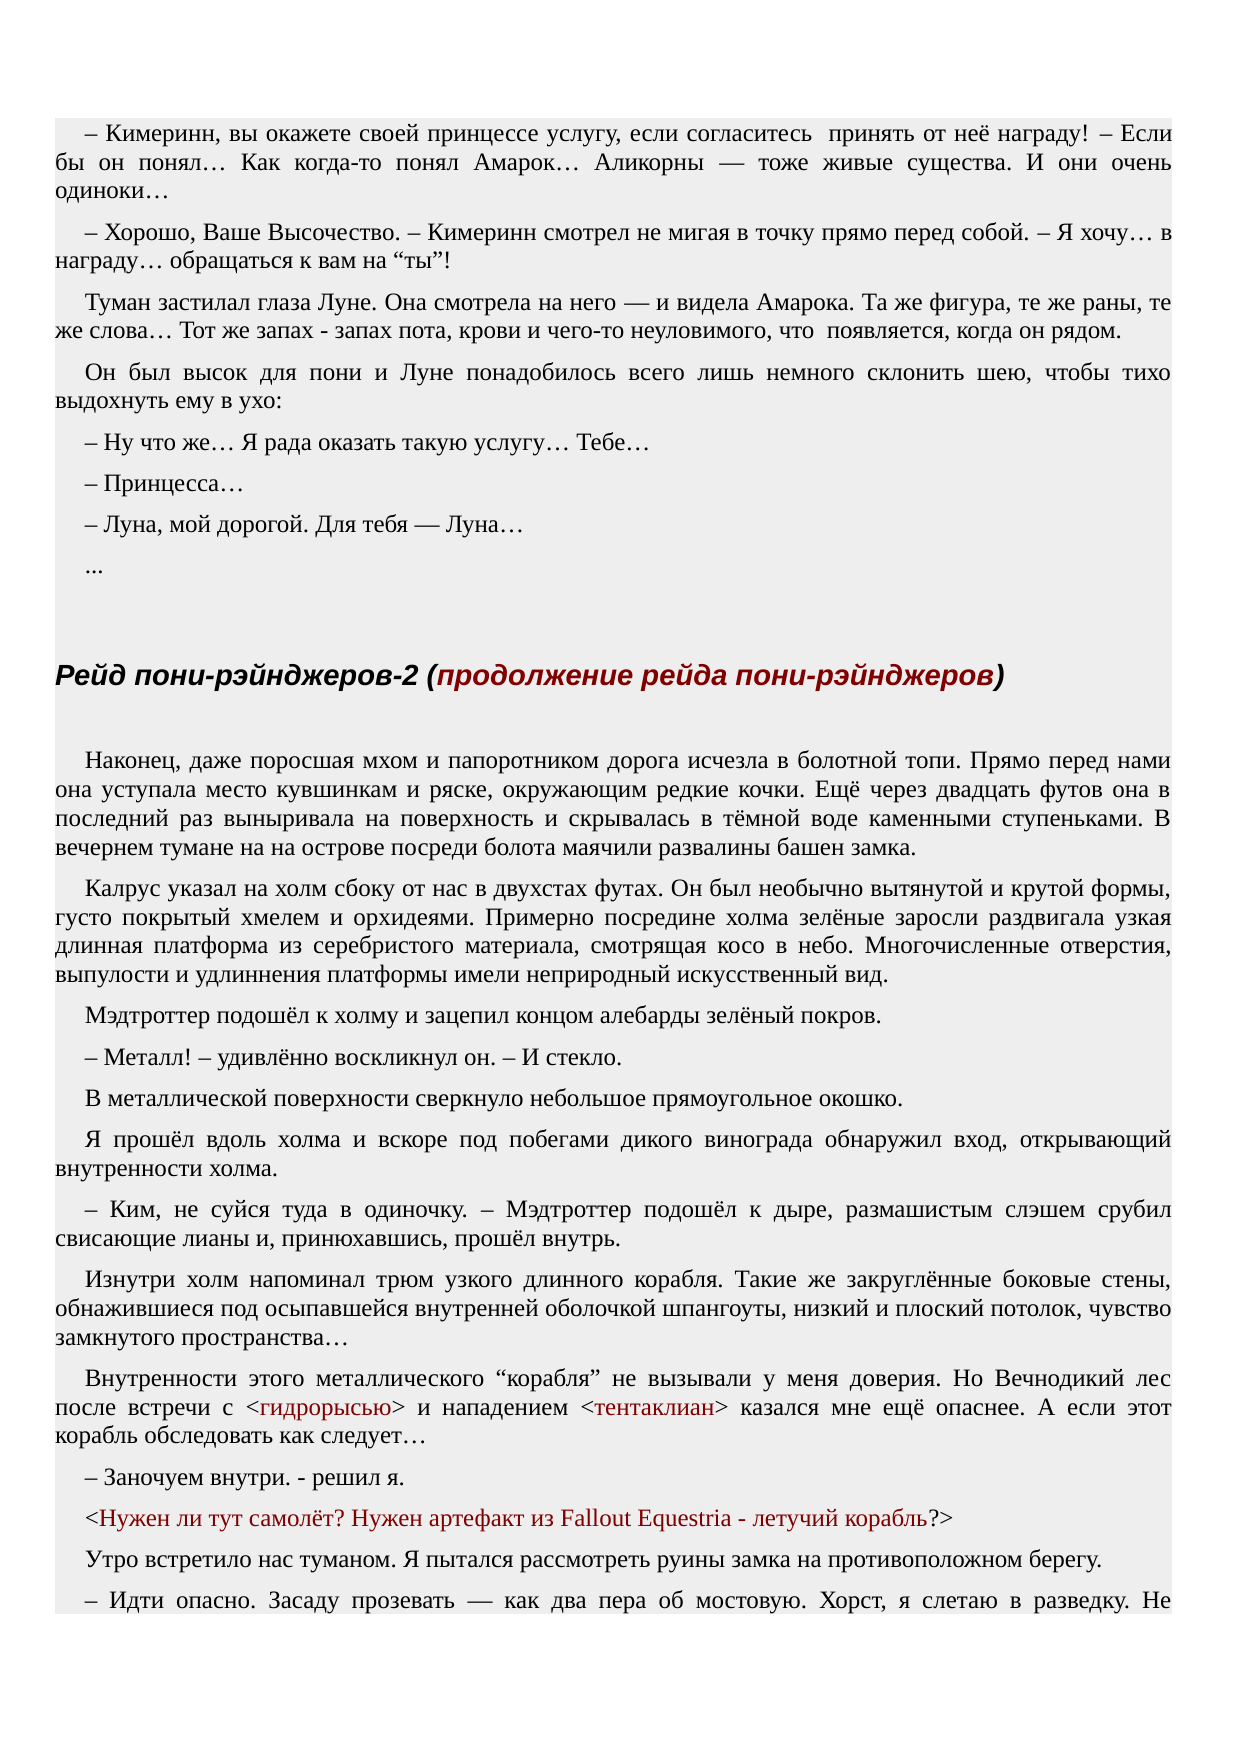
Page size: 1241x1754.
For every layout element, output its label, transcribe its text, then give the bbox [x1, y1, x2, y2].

text Мэдтроттер подошёл к холму и зацепил концом алебарды зелёный покров. [55, 1000, 1172, 1029]
text Утро встретило нас туманом. Я пытался рассмотреть руины замка на противоположном берегу. [55, 1544, 1172, 1573]
text – Ким, не суйся туда в одиночку. – Мэдтроттер подошёл к дыре, размашистым слэшем срубил свисающие лианы и, принюхавшись, прошёл внутрь. [55, 1194, 1172, 1252]
text – Идти опасно. Засаду прозевать — как два пера об мостовую. Хорст, я слетаю в разведку. Не [55, 1585, 1172, 1614]
text Наконец, даже поросшая мхом и папоротником дорога исчезла в болотной топи. Прямо перед нами она уступала место кувшинкам и ряске, окружающим редкие кочки. Ещё через двадцать футов она в последний раз выныривала на поверхность и скрывалась в тёмной воде каменными ступеньками. В вечернем тумане на на острове посреди болота маячили развалины башен замка. [55, 745, 1172, 860]
text – Хорошо, Ваше Высочество. – Кимеринн смотрел не мигая в точку прямо перед собой. – Я хочу… в награду… обращаться к вам на “ты”! [55, 217, 1172, 274]
text Калрус указал на холм сбоку от нас в двухстах футах. Он был необычно вытянутой и крутой формы, густо покрытый хмелем и орхидеями. Примерно посредине холма зелёные заросли раздвигала узкая длинная платформа из серебристого материала, смотрящая косо в небо. Многочисленные отверстия, выпулости и удлиннения платформы имели неприродный искусственный вид. [55, 873, 1172, 988]
text Он был высок для пони и Луне понадобилось всего лишь немного склонить шею, чтобы тихо выдохнуть ему в ухо: [55, 357, 1172, 414]
text – Заночуем внутри. - решил я. [55, 1462, 1172, 1490]
text В металлической поверхности сверкнуло небольшое прямоугольное окошко. [55, 1083, 1172, 1112]
text – Металл! – удивлённо воскликнул он. – И стекло. [55, 1042, 1172, 1070]
text Туман застилал глаза Луне. Она смотрела на него — и видела Амарока. Та же фигура, те же раны, те же слова… Тот же запах - запах пота, крови и чего-то неуловимого, что появляется, когда он рядом. [55, 287, 1172, 344]
text – Луна, мой дорогой. Для тебя — Луна… [55, 509, 1172, 538]
text ... [55, 551, 1172, 579]
text Изнутри холм напоминал трюм узкого длинного корабля. Такие же закруглённые боковые стены, обнажившиеся под осыпавшейся внутренней оболочкой шпангоуты, низкий и плоский потолок, чувство замкнутого пространства… [55, 1264, 1172, 1350]
subtitle Рейд пони-рэйнджеров-2 (продолжение рейда пони-рэйнджеров) [55, 658, 1172, 692]
text – Принцесса… [55, 468, 1172, 497]
text Я прошёл вдоль холма и вскоре под побегами дикого винограда обнаружил вход, открывающий внутренности холма. [55, 1124, 1172, 1182]
text Внутренности этого металлического “корабля” не вызывали у меня доверия. Но Вечнодикий лес после встречи с <гидрорысью> и нападением <тентаклиан> казался мне ещё опаснее. А если этот корабль обследовать как следует… [55, 1363, 1172, 1449]
text – Кимеринн, вы окажете своей принцессе услугу, если согласитесь принять от неё награду! – Если бы он понял… Как когда-то понял Амарок… Аликорны — тоже живые существа. И они очень одиноки… [55, 118, 1172, 204]
text <Нужен ли тут самолёт? Нужен артефакт из Fallout Equestria - летучий корабль?> [55, 1503, 1172, 1532]
text – Ну что же… Я рада оказать такую услугу… Тебе… [55, 427, 1172, 456]
